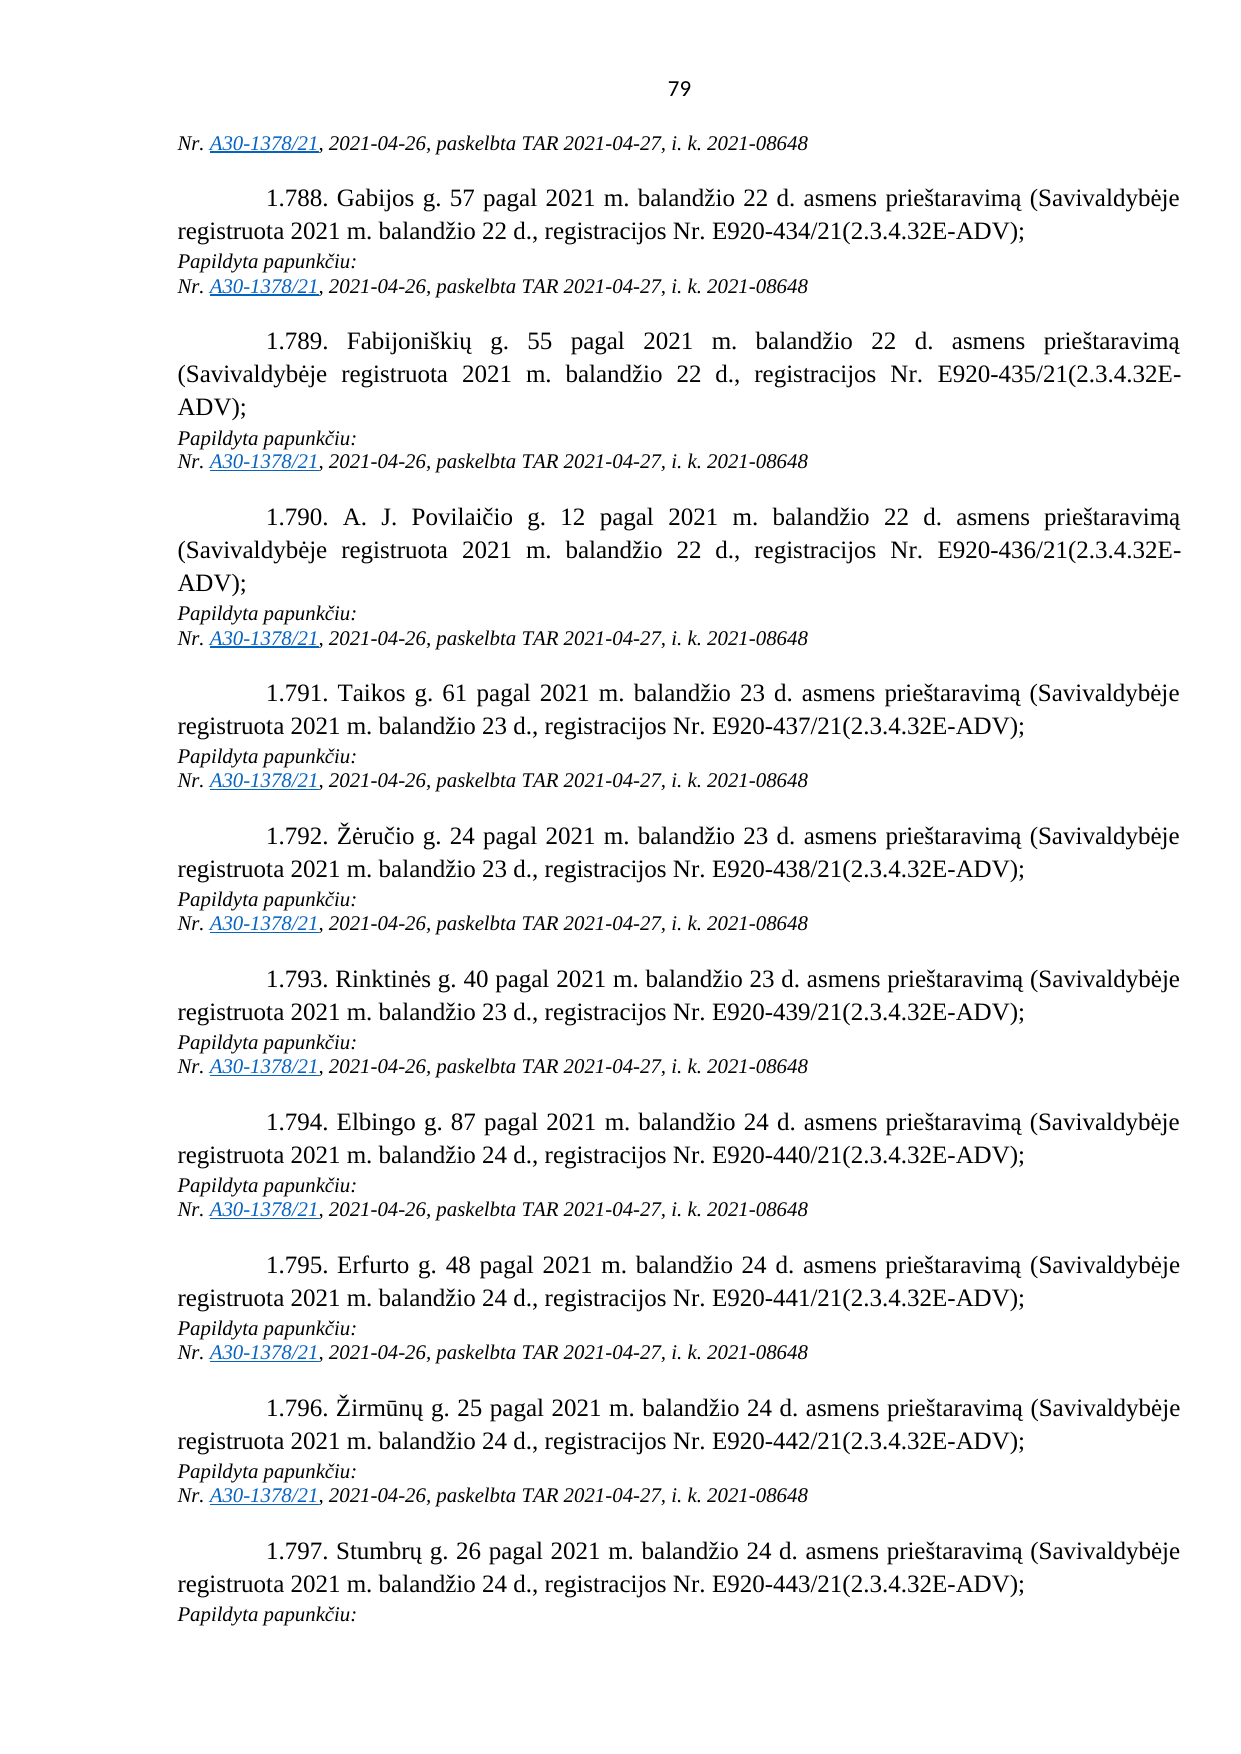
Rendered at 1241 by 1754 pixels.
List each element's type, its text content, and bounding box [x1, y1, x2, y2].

text Papildyta papunkčiu: [177, 249, 1181, 273]
text Papildyta papunkčiu: [177, 1459, 1181, 1483]
text Papildyta papunkčiu: [177, 601, 1181, 625]
text 1.793. Rinktinės g. 40 pagal 2021 m. balandžio 23 d. asmens prieštaravimą (Savivaldybėje registruota 2021 m. balandžio 23 d., registracijos Nr. E920-439/21(2.3.4.32E-ADV); [177, 964, 1181, 1026]
text Nr. A30-1378/21, 2021-04-26, paskelbta TAR 2021-04-27, i. k. 2021-08648 [177, 625, 1181, 649]
text Papildyta papunkčiu: [177, 425, 1181, 449]
text Nr. A30-1378/21, 2021-04-26, paskelbta TAR 2021-04-27, i. k. 2021-08648 [177, 1197, 1181, 1221]
text 1.790. A. J. Povilaičio g. 12 pagal 2021 m. balandžio 22 d. asmens prieštaravimą (Savivaldybėje registruota 2021 m. balandžio 22 d., registracijos Nr. E920-436/21(2.3.4.32E-ADV); [177, 502, 1181, 597]
text Nr. A30-1378/21, 2021-04-26, paskelbta TAR 2021-04-27, i. k. 2021-08648 [177, 1340, 1181, 1364]
text Nr. A30-1378/21, 2021-04-26, paskelbta TAR 2021-04-27, i. k. 2021-08648 [177, 911, 1181, 935]
text Nr. A30-1378/21, 2021-04-26, paskelbta TAR 2021-04-27, i. k. 2021-08648 [177, 1483, 1181, 1507]
text 1.796. Žirmūnų g. 25 pagal 2021 m. balandžio 24 d. asmens prieštaravimą (Savivaldybėje registruota 2021 m. balandžio 24 d., registracijos Nr. E920-442/21(2.3.4.32E-ADV); [177, 1393, 1181, 1454]
text 1.789. Fabijoniškių g. 55 pagal 2021 m. balandžio 22 d. asmens prieštaravimą (Savivaldybėje registruota 2021 m. balandžio 22 d., registracijos Nr. E920-435/21(2.3.4.32E-ADV); [177, 326, 1181, 421]
text 1.797. Stumbrų g. 26 pagal 2021 m. balandžio 24 d. asmens prieštaravimą (Savivaldybėje registruota 2021 m. balandžio 24 d., registracijos Nr. E920-443/21(2.3.4.32E-ADV); [177, 1536, 1181, 1597]
text Papildyta papunkčiu: [177, 887, 1181, 911]
text Papildyta papunkčiu: [177, 1173, 1181, 1197]
text 1.788. Gabijos g. 57 pagal 2021 m. balandžio 22 d. asmens prieštaravimą (Savivaldybėje registruota 2021 m. balandžio 22 d., registracijos Nr. E920-434/21(2.3.4.32E-ADV); [177, 183, 1181, 245]
text 1.794. Elbingo g. 87 pagal 2021 m. balandžio 24 d. asmens prieštaravimą (Savivaldybėje registruota 2021 m. balandžio 24 d., registracijos Nr. E920-440/21(2.3.4.32E-ADV); [177, 1107, 1181, 1169]
text Nr. A30-1378/21, 2021-04-26, paskelbta TAR 2021-04-27, i. k. 2021-08648 [177, 768, 1181, 792]
text Nr. A30-1378/21, 2021-04-26, paskelbta TAR 2021-04-27, i. k. 2021-08648 [177, 131, 1181, 155]
text Papildyta papunkčiu: [177, 1602, 1181, 1626]
text Nr. A30-1378/21, 2021-04-26, paskelbta TAR 2021-04-27, i. k. 2021-08648 [177, 449, 1181, 473]
text 1.795. Erfurto g. 48 pagal 2021 m. balandžio 24 d. asmens prieštaravimą (Savivaldybėje registruota 2021 m. balandžio 24 d., registracijos Nr. E920-441/21(2.3.4.32E-ADV); [177, 1250, 1181, 1312]
text Nr. A30-1378/21, 2021-04-26, paskelbta TAR 2021-04-27, i. k. 2021-08648 [177, 273, 1181, 298]
text 1.791. Taikos g. 61 pagal 2021 m. balandžio 23 d. asmens prieštaravimą (Savivaldybėje registruota 2021 m. balandžio 23 d., registracijos Nr. E920-437/21(2.3.4.32E-ADV); [177, 678, 1181, 740]
text Papildyta papunkčiu: [177, 1030, 1181, 1054]
text 1.792. Žėručio g. 24 pagal 2021 m. balandžio 23 d. asmens prieštaravimą (Savivaldybėje registruota 2021 m. balandžio 23 d., registracijos Nr. E920-438/21(2.3.4.32E-ADV); [177, 821, 1181, 883]
text Papildyta papunkčiu: [177, 744, 1181, 768]
text Nr. A30-1378/21, 2021-04-26, paskelbta TAR 2021-04-27, i. k. 2021-08648 [177, 1054, 1181, 1078]
text Papildyta papunkčiu: [177, 1316, 1181, 1340]
